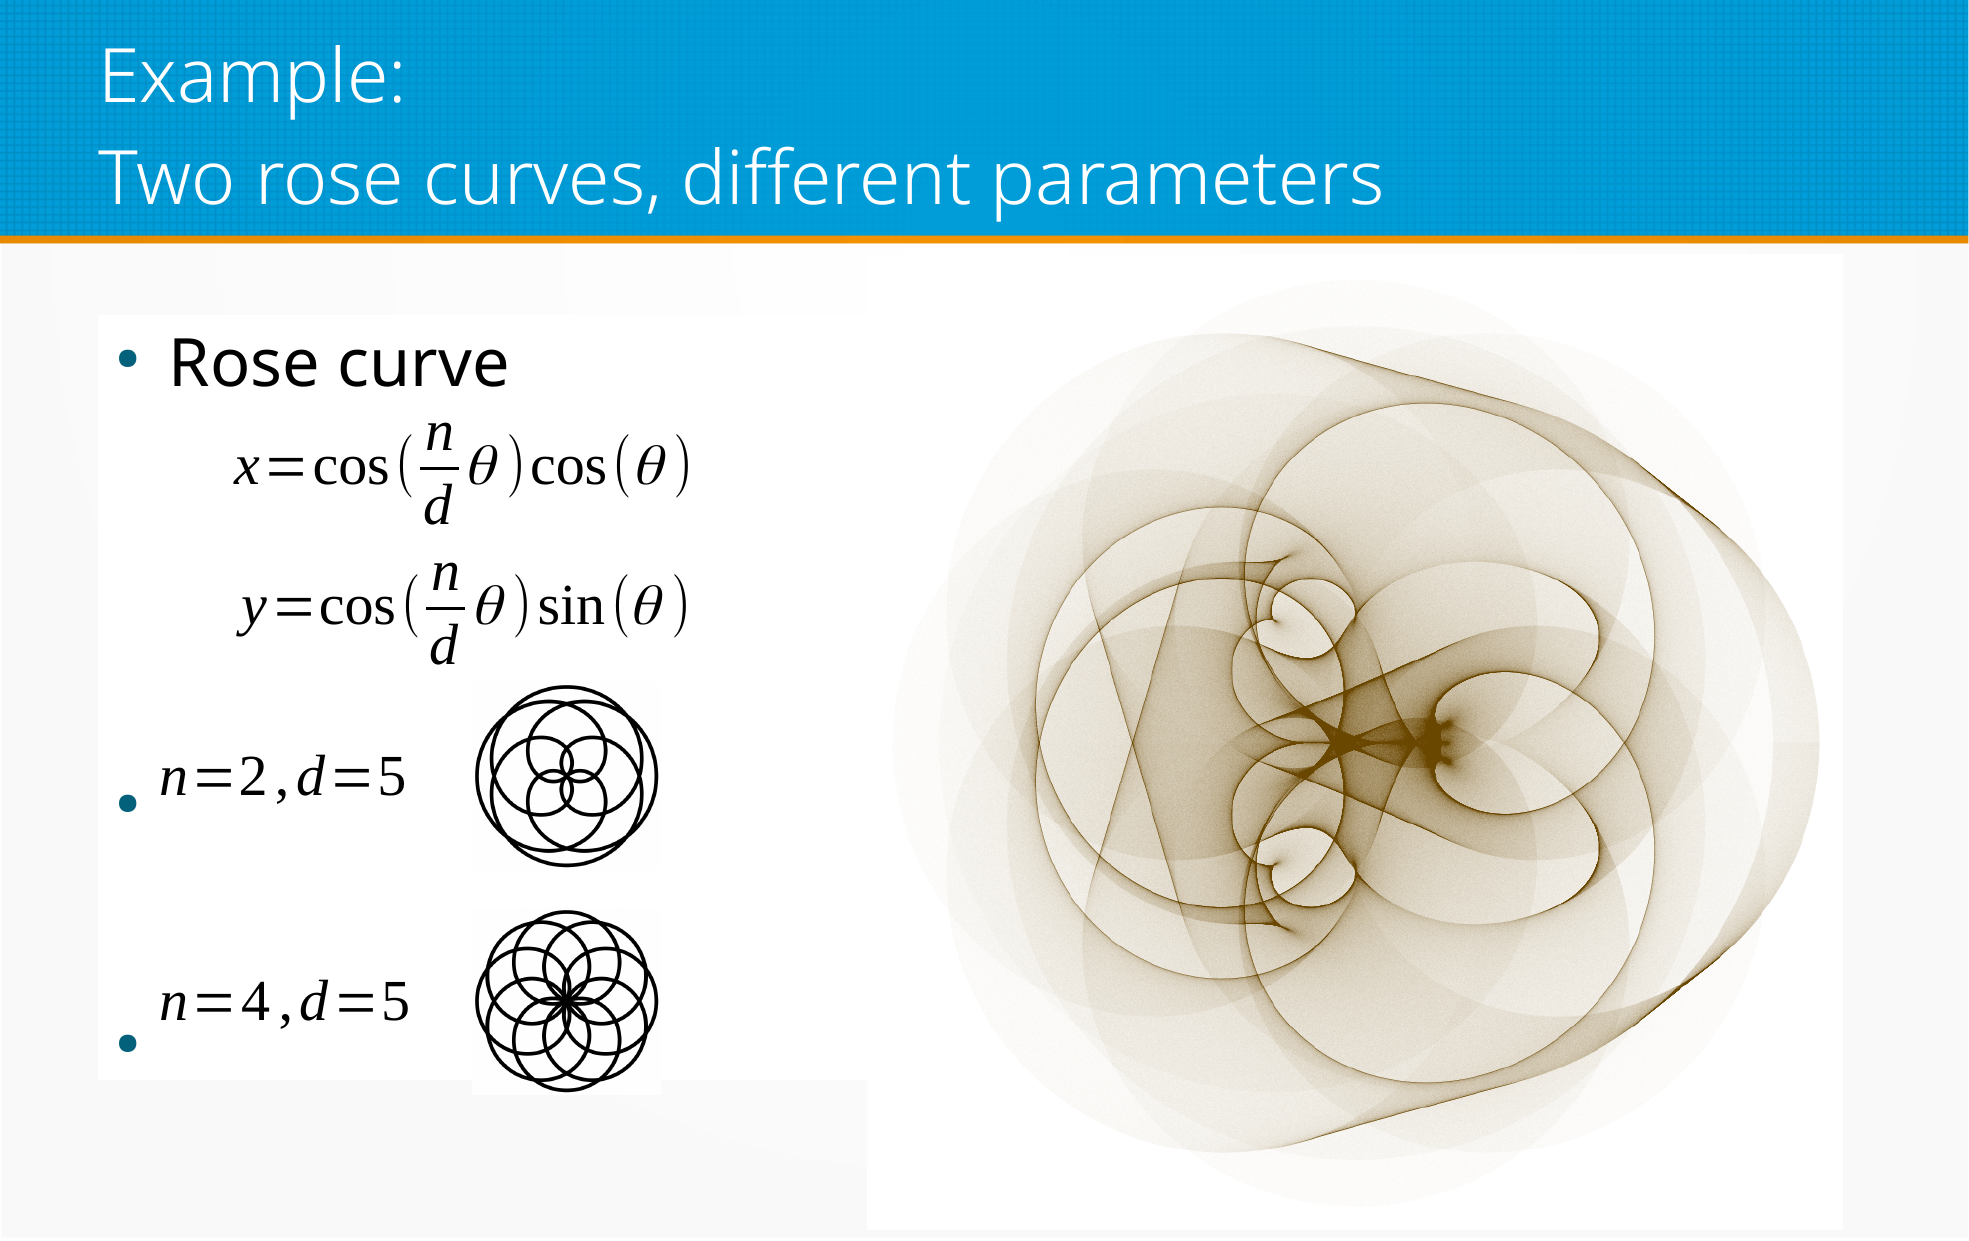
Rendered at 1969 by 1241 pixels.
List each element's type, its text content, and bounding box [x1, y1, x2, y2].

chart [153, 969, 417, 1034]
chart [153, 744, 413, 809]
list Rose curve [98, 314, 867, 1080]
chart [225, 399, 700, 677]
title Example: Two rose curves, different parameters [98, 19, 1870, 227]
picture [0, 236, 1969, 1241]
